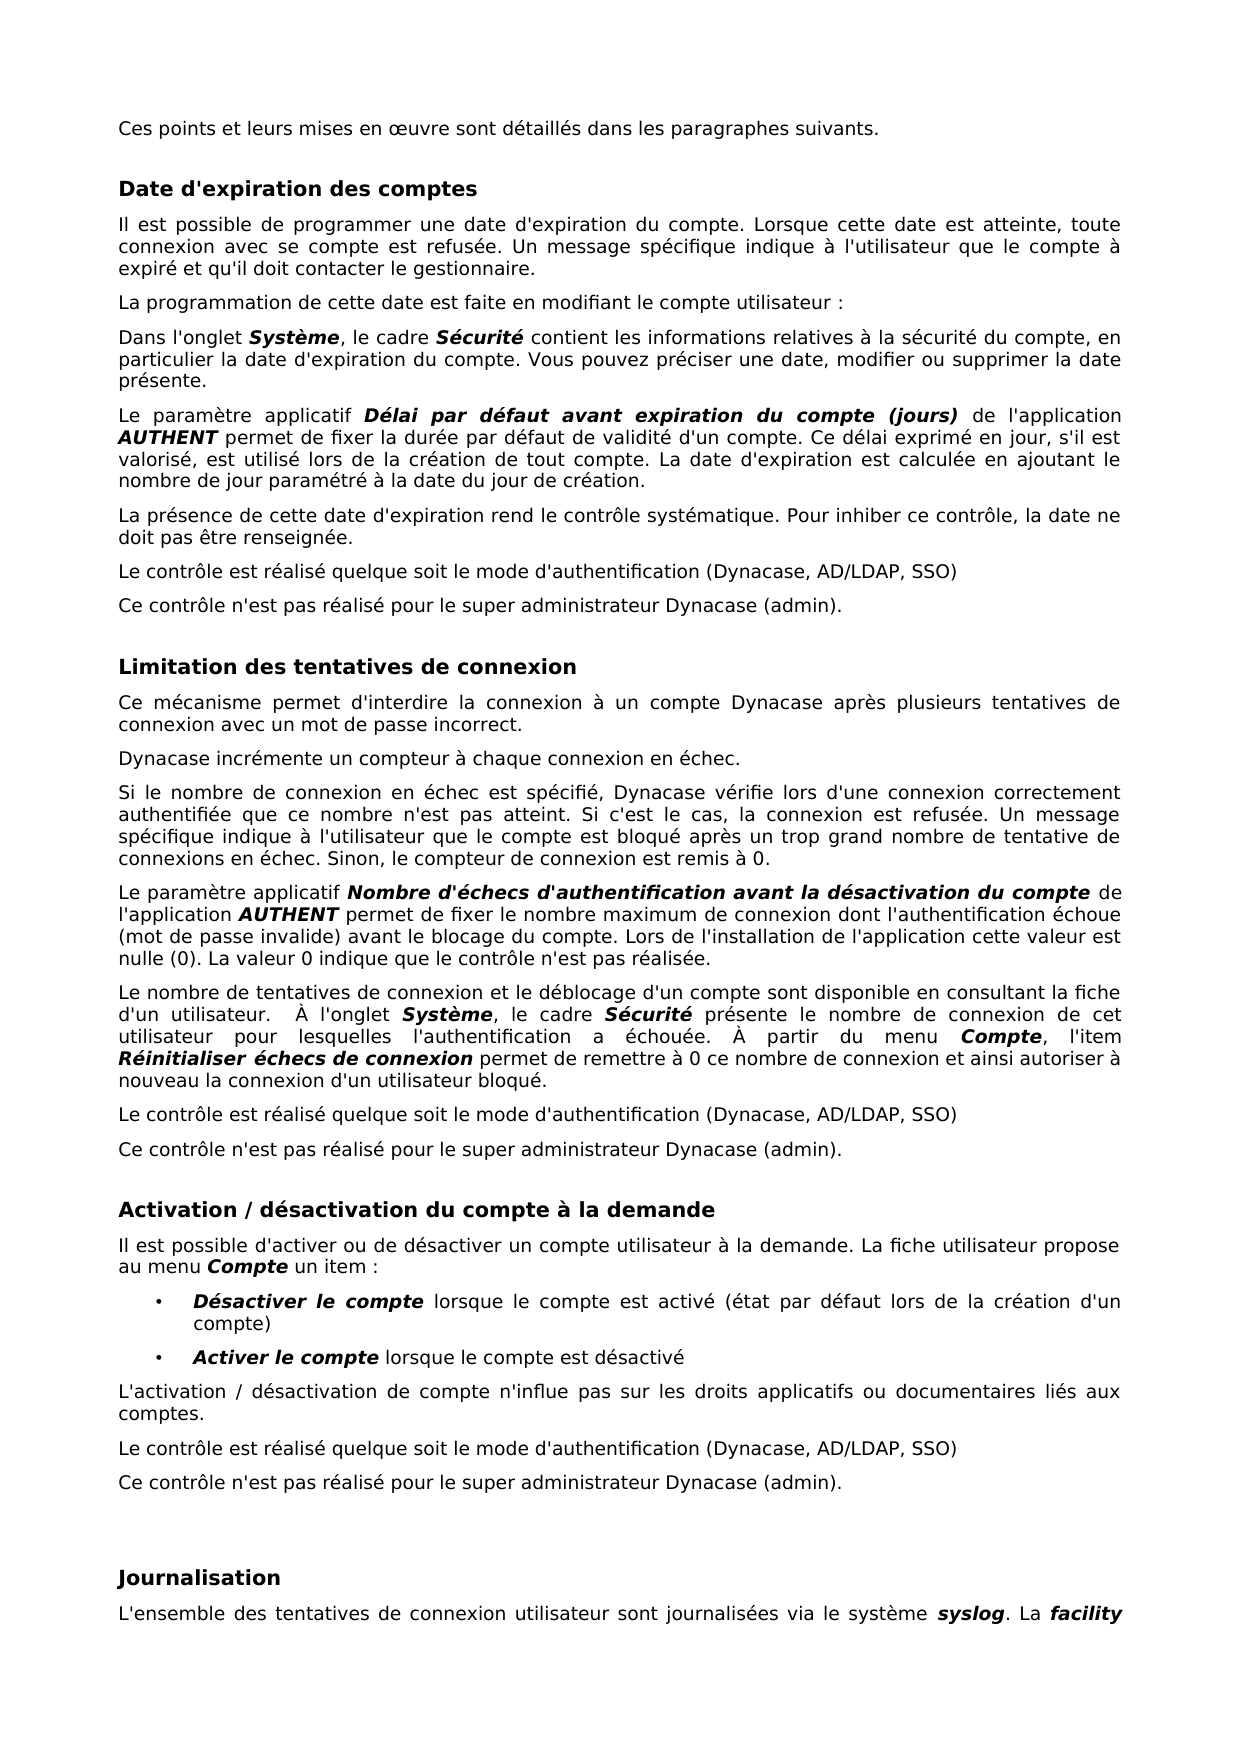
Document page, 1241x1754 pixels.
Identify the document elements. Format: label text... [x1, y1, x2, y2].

subtitle Journalisation [118, 1566, 1122, 1590]
text Ce contrôle n'est pas réalisé pour le super administrateur Dynacase (admin). [118, 1472, 1122, 1494]
subtitle Limitation des tentatives de connexion [118, 655, 1122, 679]
text Ce contrôle n'est pas réalisé pour le super administrateur Dynacase (admin). [118, 1138, 1122, 1160]
text Il est possible de programmer une date d'expiration du compte. Lorsque cette date est atteinte, toute connexion avec se compte est refusée. Un message spécifique indique à l'utilisateur que le compte à expiré et qu'il doit contacter le gestionnaire. [118, 214, 1122, 280]
text Le contrôle est réalisé quelque soit le mode d'authentification (Dynacase, AD/LDAP, SSO) [118, 1104, 1122, 1126]
subtitle Activation / désactivation du compte à la demande [118, 1198, 1122, 1222]
text Le paramètre applicatif Nombre d'échecs d'authentification avant la désactivation du compte de l'application AUTHENT permet de fixer le nombre maximum de connexion dont l'authentification échoue (mot de passe invalide) avant le blocage du compte. Lors de l'installation de l'application cette valeur est nulle (0). La valeur 0 indique que le contrôle n'est pas réalisée. [118, 882, 1122, 970]
text La présence de cette date d'expiration rend le contrôle systématique. Pour inhiber ce contrôle, la date ne doit pas être renseignée. [118, 505, 1122, 549]
text Le paramètre applicatif Délai par défaut avant expiration du compte (jours) de l'application AUTHENT permet de fixer la durée par défaut de validité d'un compte. Ce délai exprimé en jour, s'il est valorisé, est utilisé lors de la création de tout compte. La date d'expiration est calculée en ajoutant le nombre de jour paramétré à la date du jour de création. [118, 405, 1122, 492]
list Désactiver le compte lorsque le compte est activé (état par défaut lors de la création d'un compte) [156, 1291, 1122, 1335]
text Le contrôle est réalisé quelque soit le mode d'authentification (Dynacase, AD/LDAP, SSO) [118, 1438, 1122, 1460]
list Activer le compte lorsque le compte est désactivé [156, 1347, 1122, 1369]
text La programmation de cette date est faite en modifiant le compte utilisateur : [118, 292, 1122, 314]
subtitle Date d'expiration des comptes [118, 177, 1122, 202]
text Si le nombre de connexion en échec est spécifié, Dynacase vérifie lors d'une connexion correctement authentifiée que ce nombre n'est pas atteint. Si c'est le cas, la connexion est refusée. Un message spécifique indique à l'utilisateur que le compte est bloqué après un trop grand nombre de tentative de connexions en échec. Sinon, le compteur de connexion est remis à 0. [118, 782, 1122, 870]
text Ces points et leurs mises en œuvre sont détaillés dans les paragraphes suivants. [118, 118, 1122, 140]
text Ce contrôle n'est pas réalisé pour le super administrateur Dynacase (admin). [118, 596, 1122, 617]
text Dynacase incrémente un compteur à chaque connexion en échec. [118, 748, 1122, 770]
text Dans l'onglet Système, le cadre Sécurité contient les informations relatives à la sécurité du compte, en particulier la date d'expiration du compte. Vous pouvez préciser une date, modifier ou supprimer la date présente. [118, 327, 1122, 392]
text Le nombre de tentatives de connexion et le déblocage d'un compte sont disponible en consultant la fiche d'un utilisateur. À l'onglet Système, le cadre Sécurité présente le nombre de connexion de cet utilisateur pour lesquelles l'authentification a échouée. À partir du menu Compte, l'item Réinitialiser échecs de connexion permet de remettre à 0 ce nombre de connexion et ainsi autoriser à nouveau la connexion d'un utilisateur bloqué. [118, 982, 1122, 1092]
text L'ensemble des tentatives de connexion utilisateur sont journalisées via le système syslog. La facility [118, 1603, 1122, 1624]
text Le contrôle est réalisé quelque soit le mode d'authentification (Dynacase, AD/LDAP, SSO) [118, 561, 1122, 583]
text Il est possible d'activer ou de désactiver un compte utilisateur à la demande. La fiche utilisateur propose au menu Compte un item : [118, 1235, 1122, 1278]
text L'activation / désactivation de compte n'influe pas sur les droits applicatifs ou documentaires liés aux comptes. [118, 1382, 1122, 1425]
text Ce mécanisme permet d'interdire la connexion à un compte Dynacase après plusieurs tentatives de connexion avec un mot de passe incorrect. [118, 692, 1122, 735]
